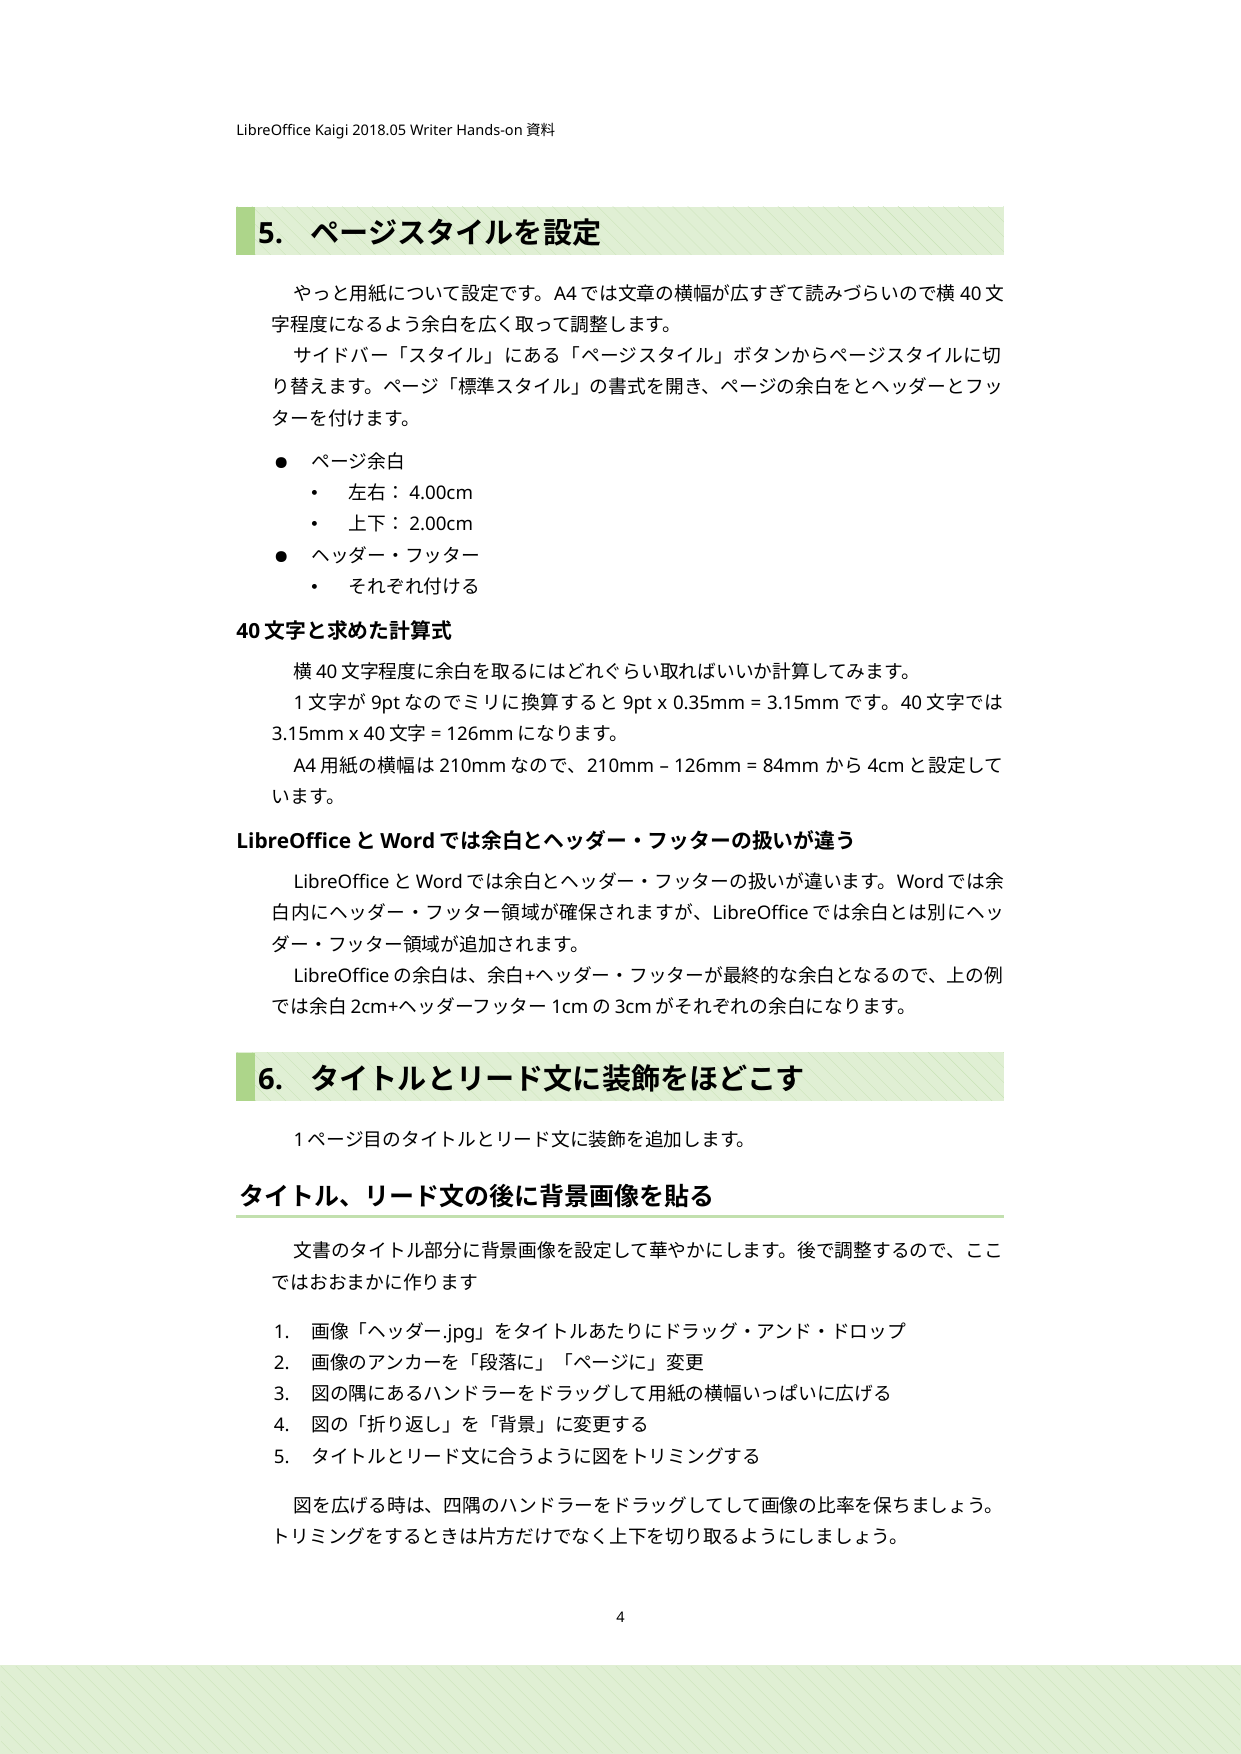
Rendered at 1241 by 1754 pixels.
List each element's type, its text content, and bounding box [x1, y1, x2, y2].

text 1ページ目のタイトルとリード文に装飾を追加します。 [272, 1124, 1004, 1151]
text 図を広げる時は、四隅のハンドラーをドラッグしてして画像の比率を保ちましょう。トリミングをするときは片方だけでなく上下を切り取るようにしましょう。 [272, 1490, 1004, 1549]
text サイドバー「スタイル」にある「ページスタイル」ボタンからページスタイルに切り替えます。ページ「標準スタイル」の書式を開き、ページの余白をとヘッダーとフッターを付けます。 [272, 341, 1004, 431]
subtitle LibreOfficeとWordでは余白とヘッダー・フッターの扱いが違う [236, 824, 1004, 855]
text LibreOfficeの余白は、余白+ヘッダー・フッターが最終的な余白となるので、上の例では余白2cm+ヘッダーフッター1cmの3cmがそれぞれの余白になります。 [272, 960, 1004, 1019]
list 画像のアンカーを「段落に」「ページに」変更 [274, 1348, 1004, 1375]
list 図の隅にあるハンドラーをドラッグして用紙の横幅いっぱいに広げる [274, 1379, 1004, 1406]
list ヘッダー・フッター [274, 540, 1004, 567]
subtitle タイトル、リード文の後に背景画像を貼る [236, 1173, 1004, 1215]
subtitle ページスタイルを設定 [255, 207, 1004, 255]
list それぞれ付ける [311, 571, 1004, 599]
subtitle タイトルとリード文に装飾をほどこす [236, 1052, 1004, 1101]
list 図の「折り返し」を「背景」に変更する [274, 1410, 1004, 1437]
text 横40文字程度に余白を取るにはどれぐらい取ればいいか計算してみます。 [272, 657, 1004, 684]
text A4用紙の横幅は210mmなので、210mm – 126mm = 84mm から4cmと設定しています。 [272, 750, 1004, 809]
text やっと用紙について設定です。A4では文章の横幅が広すぎて読みづらいので横40文字程度になるよう余白を広く取って調整します。 [272, 278, 1004, 337]
list 画像「ヘッダー.jpg」をタイトルあたりにドラッグ・アンド・ドロップ [274, 1316, 1004, 1343]
list ページ余白 [274, 446, 1004, 474]
text LibreOfficeとWordでは余白とヘッダー・フッターの扱いが違います。Wordでは余白内にヘッダー・フッター領域が確保されますが、LibreOfficeでは余白とは別にヘッダー・フッター領域が追加されます。 [272, 867, 1004, 956]
list タイトルとリード文に合うように図をトリミングする [274, 1441, 1004, 1468]
text 文書のタイトル部分に背景画像を設定して華やかにします。後で調整するので、ここではおおまかに作ります [272, 1236, 1004, 1294]
list 左右： 4.00cm [311, 478, 1004, 505]
list 上下： 2.00cm [311, 509, 1004, 536]
text 1文字が9ptなのでミリに換算すると9pt x 0.35mm = 3.15mmです。40文字では3.15mm x 40文字 = 126mmになります。 [272, 688, 1004, 746]
subtitle 40文字と求めた計算式 [236, 614, 1004, 645]
